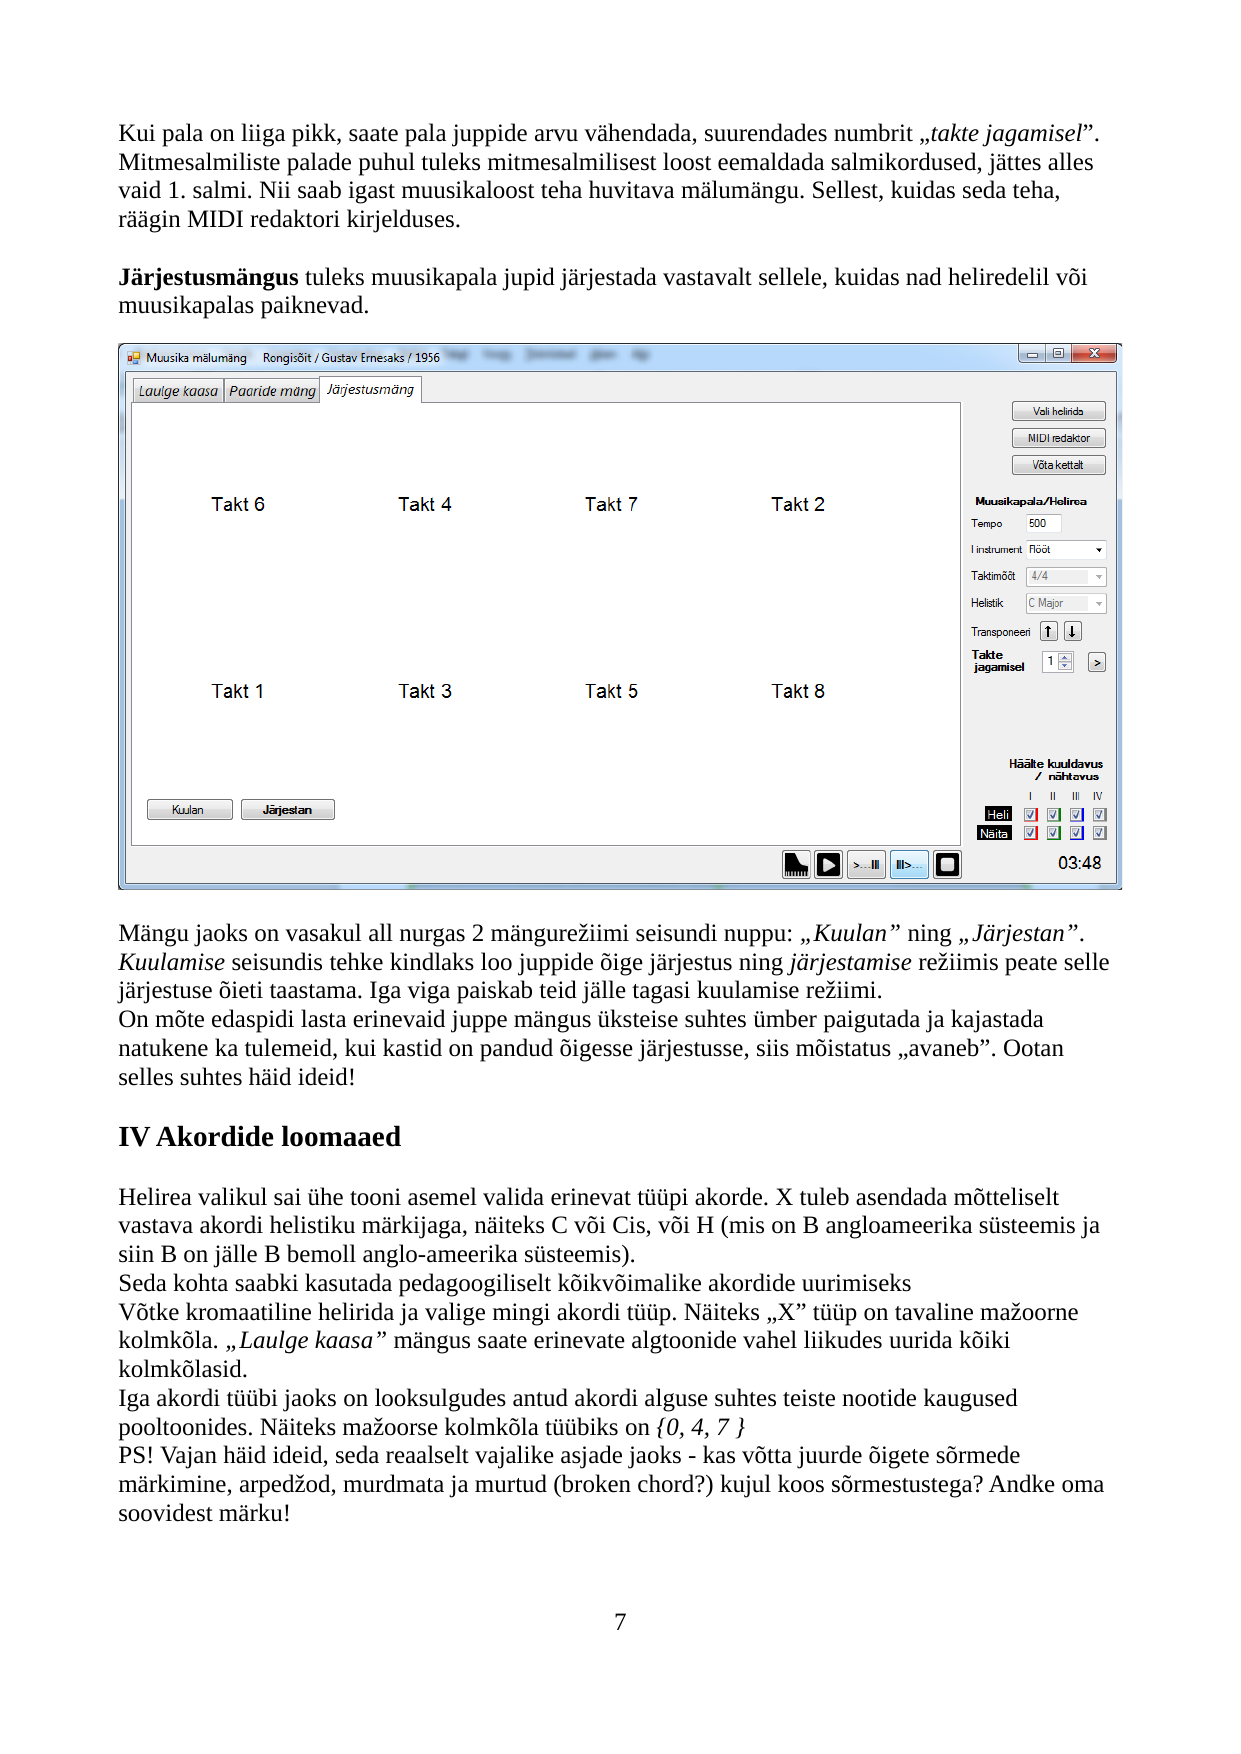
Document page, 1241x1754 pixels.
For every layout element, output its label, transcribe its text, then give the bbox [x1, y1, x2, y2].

text Helirea valikul sai ühe tooni asemel valida erinevat tüüpi akorde. X tuleb asendada mõtteliselt vastava akordi helistiku märkijaga, näiteks C või Cis, või H (mis on B angloameerika süsteemis ja siin B on jälle B bemoll anglo-ameerika süsteemis). [118, 1182, 1122, 1268]
text Kuulamise seisundis tehke kindlaks loo juppide õige järjestus ning järjestamise režiimis peate selle järjestuse õieti taastama. Iga viga paiskab teid jälle tagasi kuulamise režiimi. On mõte edaspidi lasta erinevaid juppe mängus üksteise suhtes ümber paigutada ja kajastada natukene ka tulemeid, kui kastid on pandud õigesse järjestusse, siis mõistatus „avaneb”. Ootan selles suhtes häid ideid! [118, 947, 1122, 1091]
text Mängu jaoks on vasakul all nurgas 2 mängurežiimi seisundi nuppu: „Kuulan” ning „Järjestan”. [118, 918, 1122, 947]
text Kui pala on liiga pikk, saate pala juppide arvu vähendada, suurendades numbrit „takte jagamisel”. Mitmesalmiliste palade puhul tuleks mitmesalmilisest loost eemaldada salmikordused, jättes alles vaid 1. salmi. Nii saab igast muusikaloost teha huvitava mälumängu. Sellest, kuidas seda teha, räägin MIDI redaktori kirjelduses. [118, 118, 1122, 233]
picture [118, 343, 1123, 890]
text Järjestusmängus tuleks muusikapala jupid järjestada vastavalt sellele, kuidas nad heliredelil või muusikapalas paiknevad. [118, 233, 1122, 319]
text Seda kohta saabki kasutada pedagoogiliselt kõikvõimalike akordide uurimiseks Võtke kromaatiline helirida ja valige mingi akordi tüüp. Näiteks „X” tüüp on tavaline mažoorne kolmkõla. „Laulge kaasa” mängus saate erinevate algtoonide vahel liikudes uurida kõiki kolmkõlasid. [118, 1268, 1122, 1383]
text IV Akordide loomaaed [118, 1091, 1122, 1153]
text Iga akordi tüübi jaoks on looksulgudes antud akordi alguse suhtes teiste nootide kaugused pooltoonides. Näiteks mažoorse kolmkõla tüübiks on {0, 4, 7 } PS! Vajan häid ideid, seda reaalselt vajalike asjade jaoks - kas võtta juurde õigete sõrmede märkimine, arpedžod, murdmata ja murtud (broken chord?) kujul koos sõrmestustega? Andke oma soovidest märku! [118, 1383, 1122, 1527]
